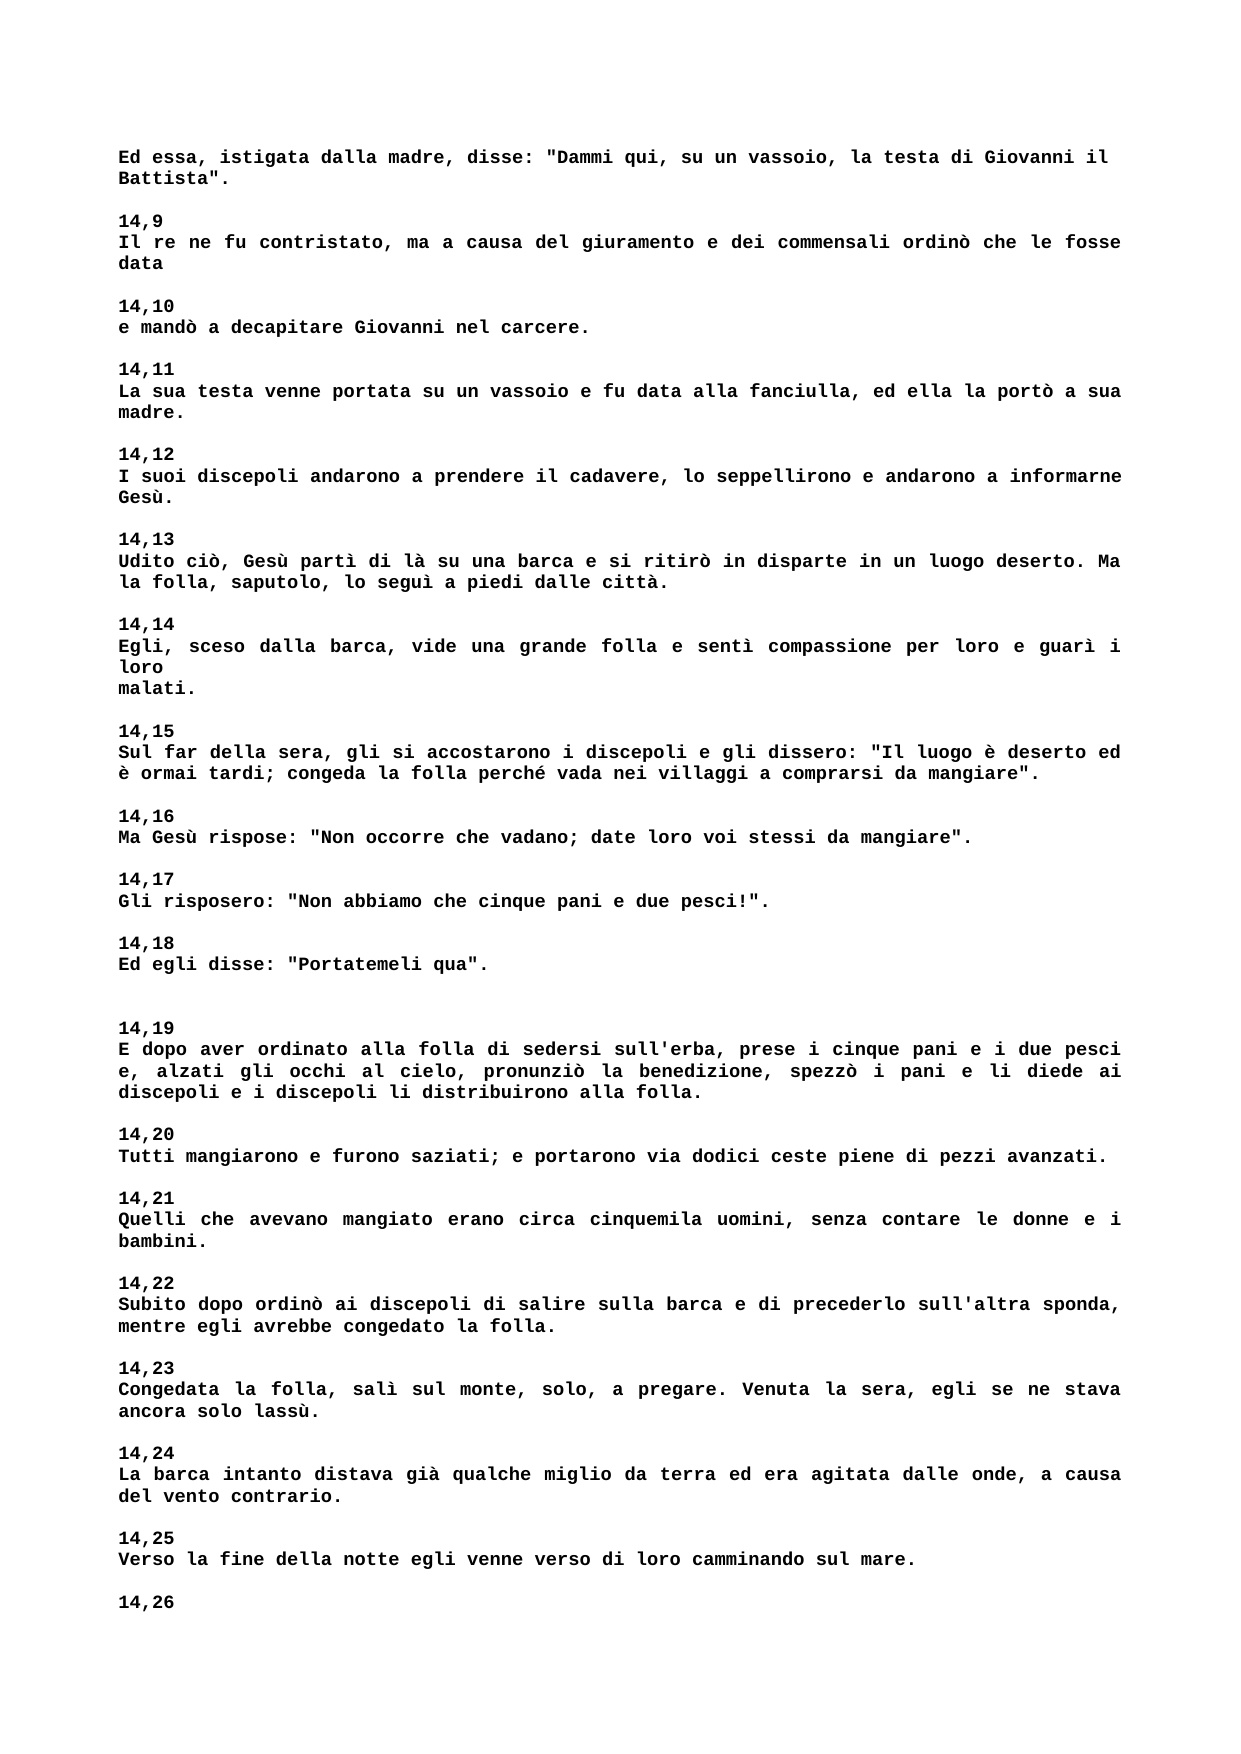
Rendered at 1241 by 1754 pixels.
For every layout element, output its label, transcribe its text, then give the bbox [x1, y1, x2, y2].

text La barca intanto distava già qualche miglio da terra ed era agitata dalle onde, a causa del vento contrario. [118, 1465, 1122, 1508]
text 14,16 [118, 806, 1122, 828]
text Battista". [118, 169, 1122, 190]
text 14,20 [118, 1125, 1122, 1146]
text 14,12 [118, 445, 1122, 466]
text Gli risposero: "Non abbiamo che cinque pani e due pesci!". [118, 891, 1122, 913]
text La sua testa venne portata su un vassoio e fu data alla fanciulla, ed ella la portò a sua madre. [118, 381, 1122, 424]
text I suoi discepoli andarono a prendere il cadavere, lo seppellirono e andarono a informarne Gesù. [118, 466, 1122, 509]
text 14,22 [118, 1274, 1122, 1295]
text Quelli che avevano mangiato erano circa cinquemila uomini, senza contare le donne e i bambini. [118, 1210, 1122, 1253]
text Tutti mangiarono e furono saziati; e portarono via dodici ceste piene di pezzi avanzati. [118, 1146, 1122, 1168]
text 14,9 [118, 211, 1122, 233]
text 14,26 [118, 1593, 1122, 1614]
text Egli, sceso dalla barca, vide una grande folla e sentì compassione per loro e guarì i loro [118, 636, 1122, 679]
text E dopo aver ordinato alla folla di sedersi sull'erba, prese i cinque pani e i due pesci e, alzati gli occhi al cielo, pronunziò la benedizione, spezzò i pani e li diede ai discepoli e i discepoli li distribuirono alla folla. [118, 1040, 1122, 1104]
text e mandò a decapitare Giovanni nel carcere. [118, 318, 1122, 339]
text Ed egli disse: "Portatemeli qua". [118, 955, 1122, 976]
text 14,14 [118, 615, 1122, 636]
text 14,11 [118, 360, 1122, 381]
text 14,24 [118, 1444, 1122, 1465]
text 14,23 [118, 1359, 1122, 1380]
text Subito dopo ordinò ai discepoli di salire sulla barca e di precederlo sull'altra sponda, mentre egli avrebbe congedato la folla. [118, 1295, 1122, 1338]
text 14,25 [118, 1529, 1122, 1550]
text 14,18 [118, 934, 1122, 955]
text Verso la fine della notte egli venne verso di loro camminando sul mare. [118, 1550, 1122, 1571]
text 14,21 [118, 1189, 1122, 1210]
text malati. [118, 679, 1122, 700]
text Congedata la folla, salì sul monte, solo, a pregare. Venuta la sera, egli se ne stava ancora solo lassù. [118, 1380, 1122, 1423]
text Udito ciò, Gesù partì di là su una barca e si ritirò in disparte in un luogo deserto. Ma la folla, saputolo, lo seguì a piedi dalle città. [118, 551, 1122, 594]
text Il re ne fu contristato, ma a causa del giuramento e dei commensali ordinò che le fosse data [118, 233, 1122, 275]
text Ed essa, istigata dalla madre, disse: "Dammi qui, su un vassoio, la testa di Giovanni il [118, 148, 1122, 169]
text Ma Gesù rispose: "Non occorre che vadano; date loro voi stessi da mangiare". [118, 828, 1122, 849]
text 14,15 [118, 721, 1122, 743]
text 14,13 [118, 530, 1122, 551]
text 14,10 [118, 296, 1122, 318]
text 14,17 [118, 870, 1122, 891]
text Sul far della sera, gli si accostarono i discepoli e gli dissero: "Il luogo è deserto ed è ormai tardi; congeda la folla perché vada nei villaggi a comprarsi da mangiare". [118, 743, 1122, 785]
text 14,19 [118, 1019, 1122, 1040]
